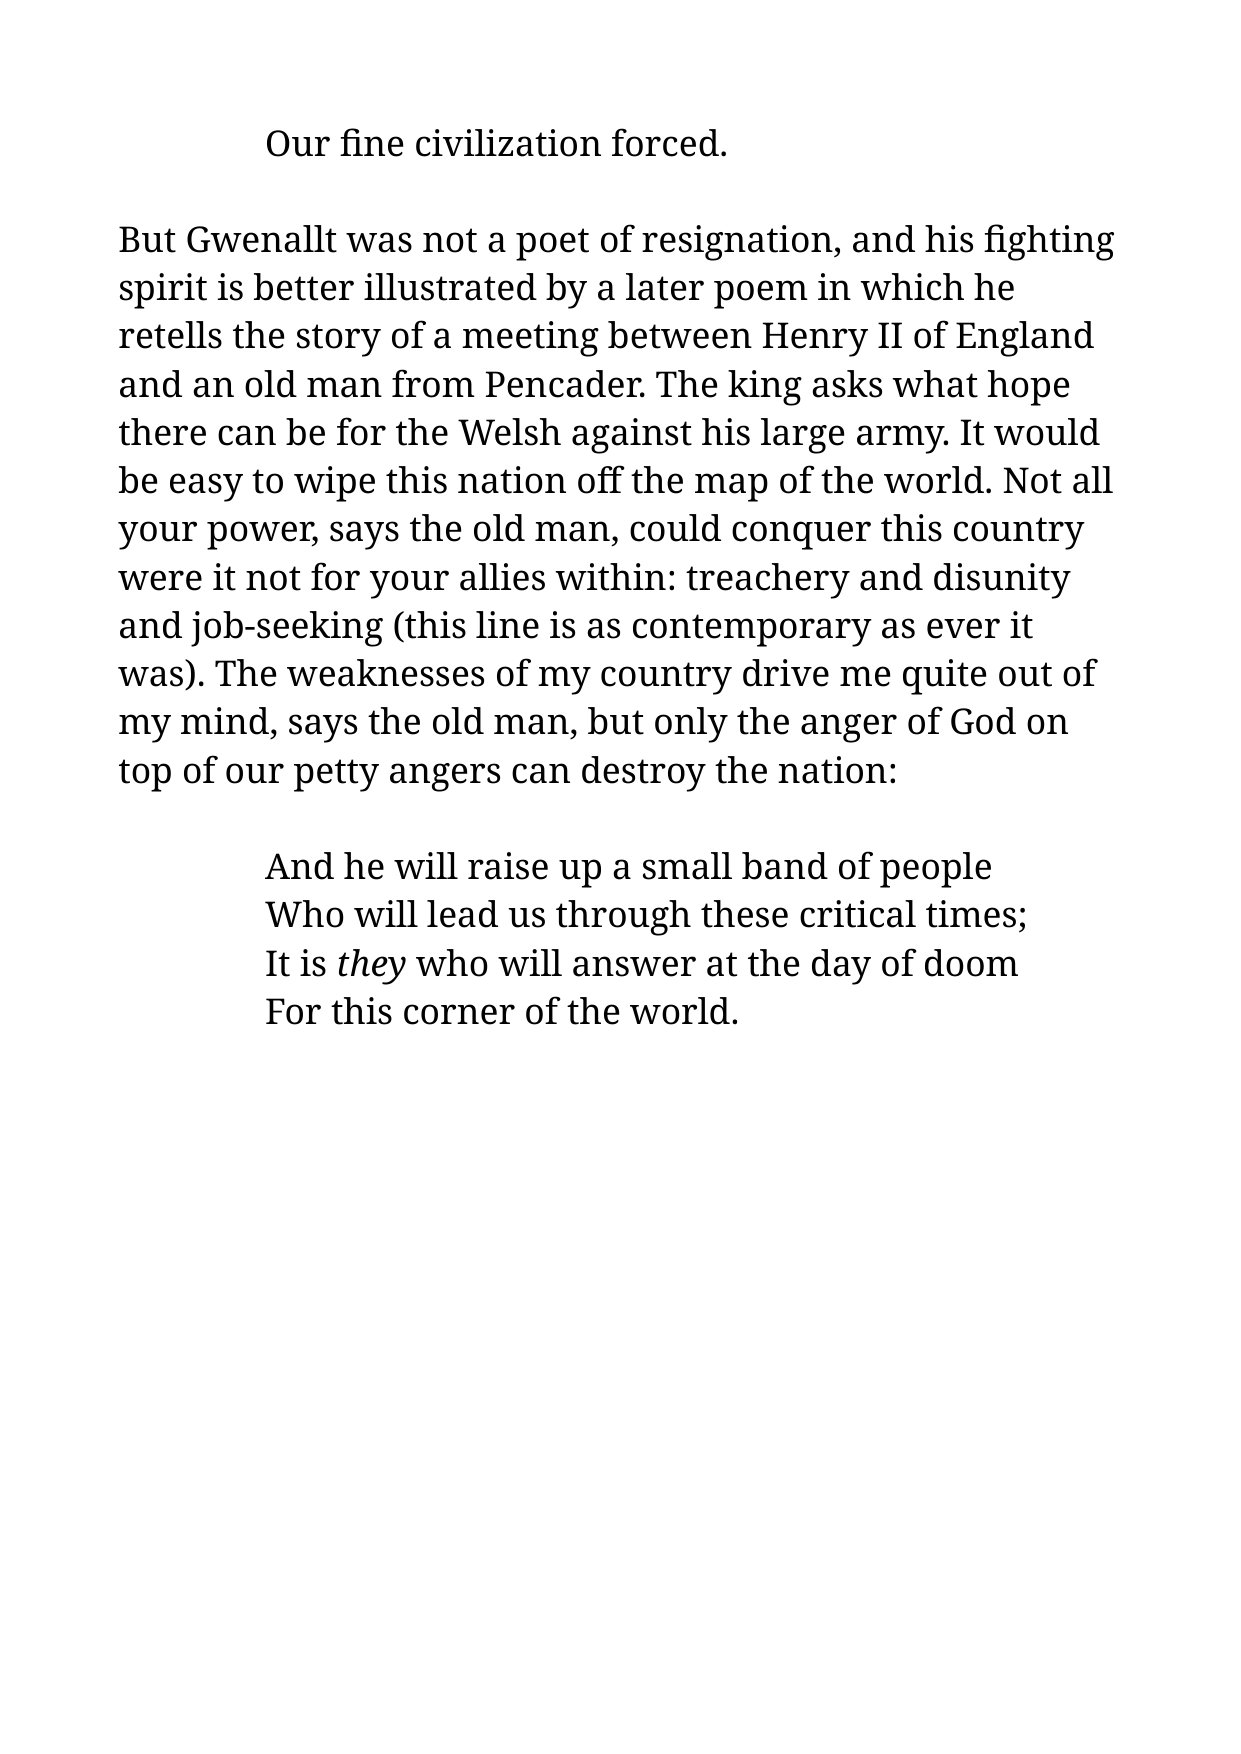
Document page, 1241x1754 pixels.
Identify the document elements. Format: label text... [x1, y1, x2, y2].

text Our fine civilization forced. [265, 118, 1122, 166]
text For this corner of the world. [265, 986, 1122, 1034]
text And he will raise up a small band of people [265, 842, 1122, 890]
text But Gwenallt was not a poet of resignation, and his fighting spirit is better illustrated by a later poem in which he retells the story of a meeting between Henry II of England and an old man from Pencader. The king asks what hope there can be for the Welsh against his large army. It would be easy to wipe this nation off the map of the world. Not all your power, says the old man, could conquer this country were it not for your allies within: treachery and disunity and job-seeking (this line is as contemporary as ever it was). The weaknesses of my country drive me quite out of my mind, says the old man, but only the anger of God on top of our petty angers can destroy the nation: [118, 214, 1122, 793]
text It is they who will answer at the day of doom [265, 938, 1122, 986]
text Who will lead us through these critical times; [265, 890, 1122, 938]
